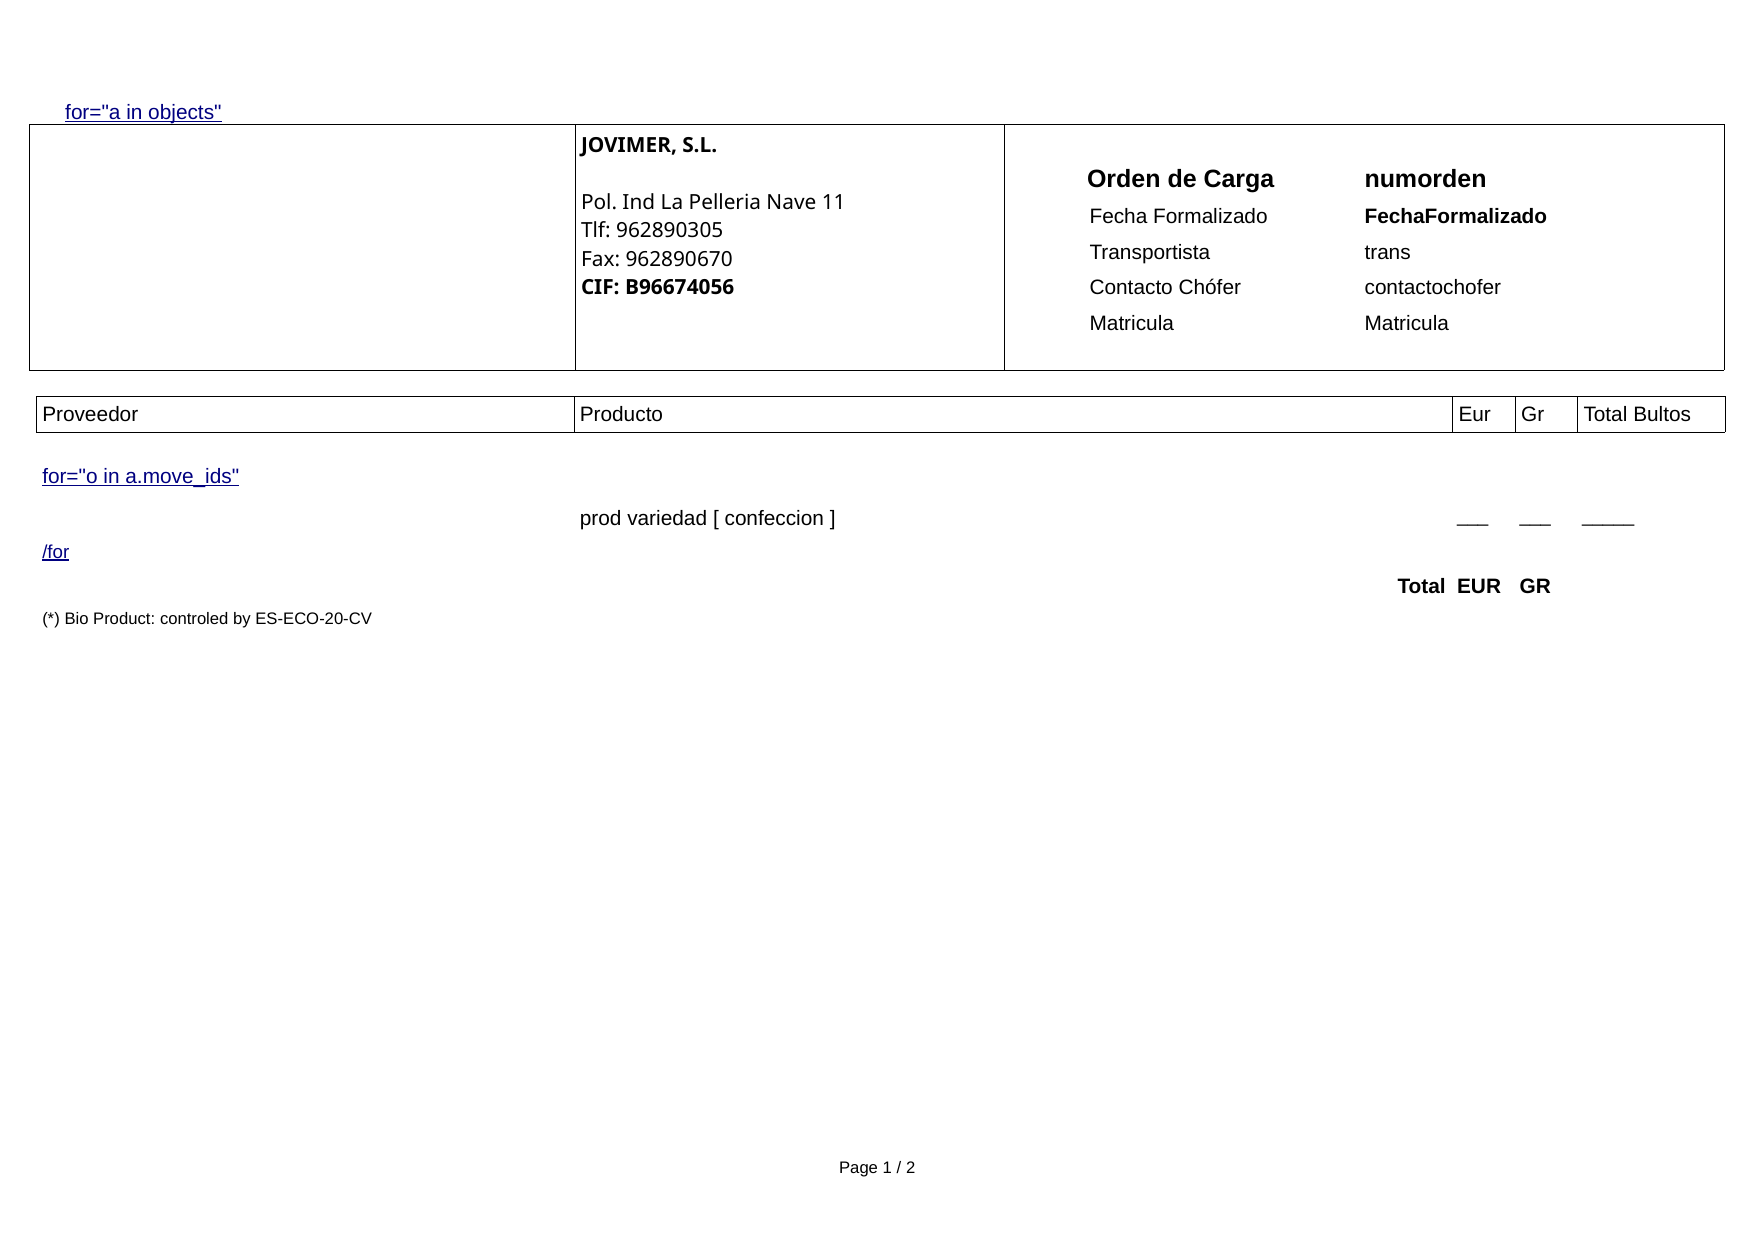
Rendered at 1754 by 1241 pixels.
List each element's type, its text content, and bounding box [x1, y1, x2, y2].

table_cell FechaFormalizado [1359, 199, 1718, 234]
table_cell [1576, 568, 1725, 603]
table_header numorden [1359, 159, 1718, 199]
table_cell GR [1514, 568, 1576, 603]
table_header Gr [1516, 397, 1577, 432]
table_cell /for [36, 535, 178, 568]
table_cell [574, 535, 1451, 568]
table_cell trans [1359, 234, 1718, 269]
table_header [30, 125, 575, 370]
table_header Producto [575, 397, 1452, 432]
table_cell [36, 568, 178, 603]
table_cell (*) Bio Product: controled by ES-ECO-20-CV [36, 604, 1725, 634]
table_cell Transportista [1010, 234, 1358, 269]
table_header Eur [1453, 397, 1515, 432]
table_cell [179, 535, 285, 568]
table_cell [285, 568, 574, 603]
table_cell [1451, 535, 1514, 568]
text for="a in objects" [65, 100, 1689, 124]
table_cell [36, 500, 574, 535]
table_cell Fecha Formalizado [1010, 199, 1358, 234]
table_cell Total [574, 568, 1451, 603]
table_cell ___ [1451, 500, 1514, 535]
table_cell contactochofer [1359, 270, 1718, 305]
table_cell Matricula [1010, 305, 1358, 340]
table_cell ___ [1514, 500, 1576, 535]
table_cell [179, 568, 285, 603]
table_cell _____ [1576, 500, 1725, 535]
table_header Total Bultos [1578, 397, 1725, 432]
table_header JOVIMER, S.L. Pol. Ind La Pelleria Nave 11 Tlf: 962890305 Fax: 962890670 CIF: B96674056 [576, 125, 1004, 370]
table_cell EUR [1451, 568, 1514, 603]
table_cell [285, 535, 574, 568]
table_header Orden de Carga [1010, 159, 1358, 199]
table_cell Contacto Chófer [1010, 270, 1358, 305]
table_cell prod variedad [ confeccion ] [574, 500, 1451, 535]
table_cell [1576, 535, 1725, 568]
table_header Proveedor [37, 397, 574, 432]
table_cell [1514, 535, 1576, 568]
table_header [1005, 125, 1724, 370]
table_cell Matricula [1359, 305, 1718, 340]
table_header for="o in a.move_ids" [36, 459, 1725, 499]
